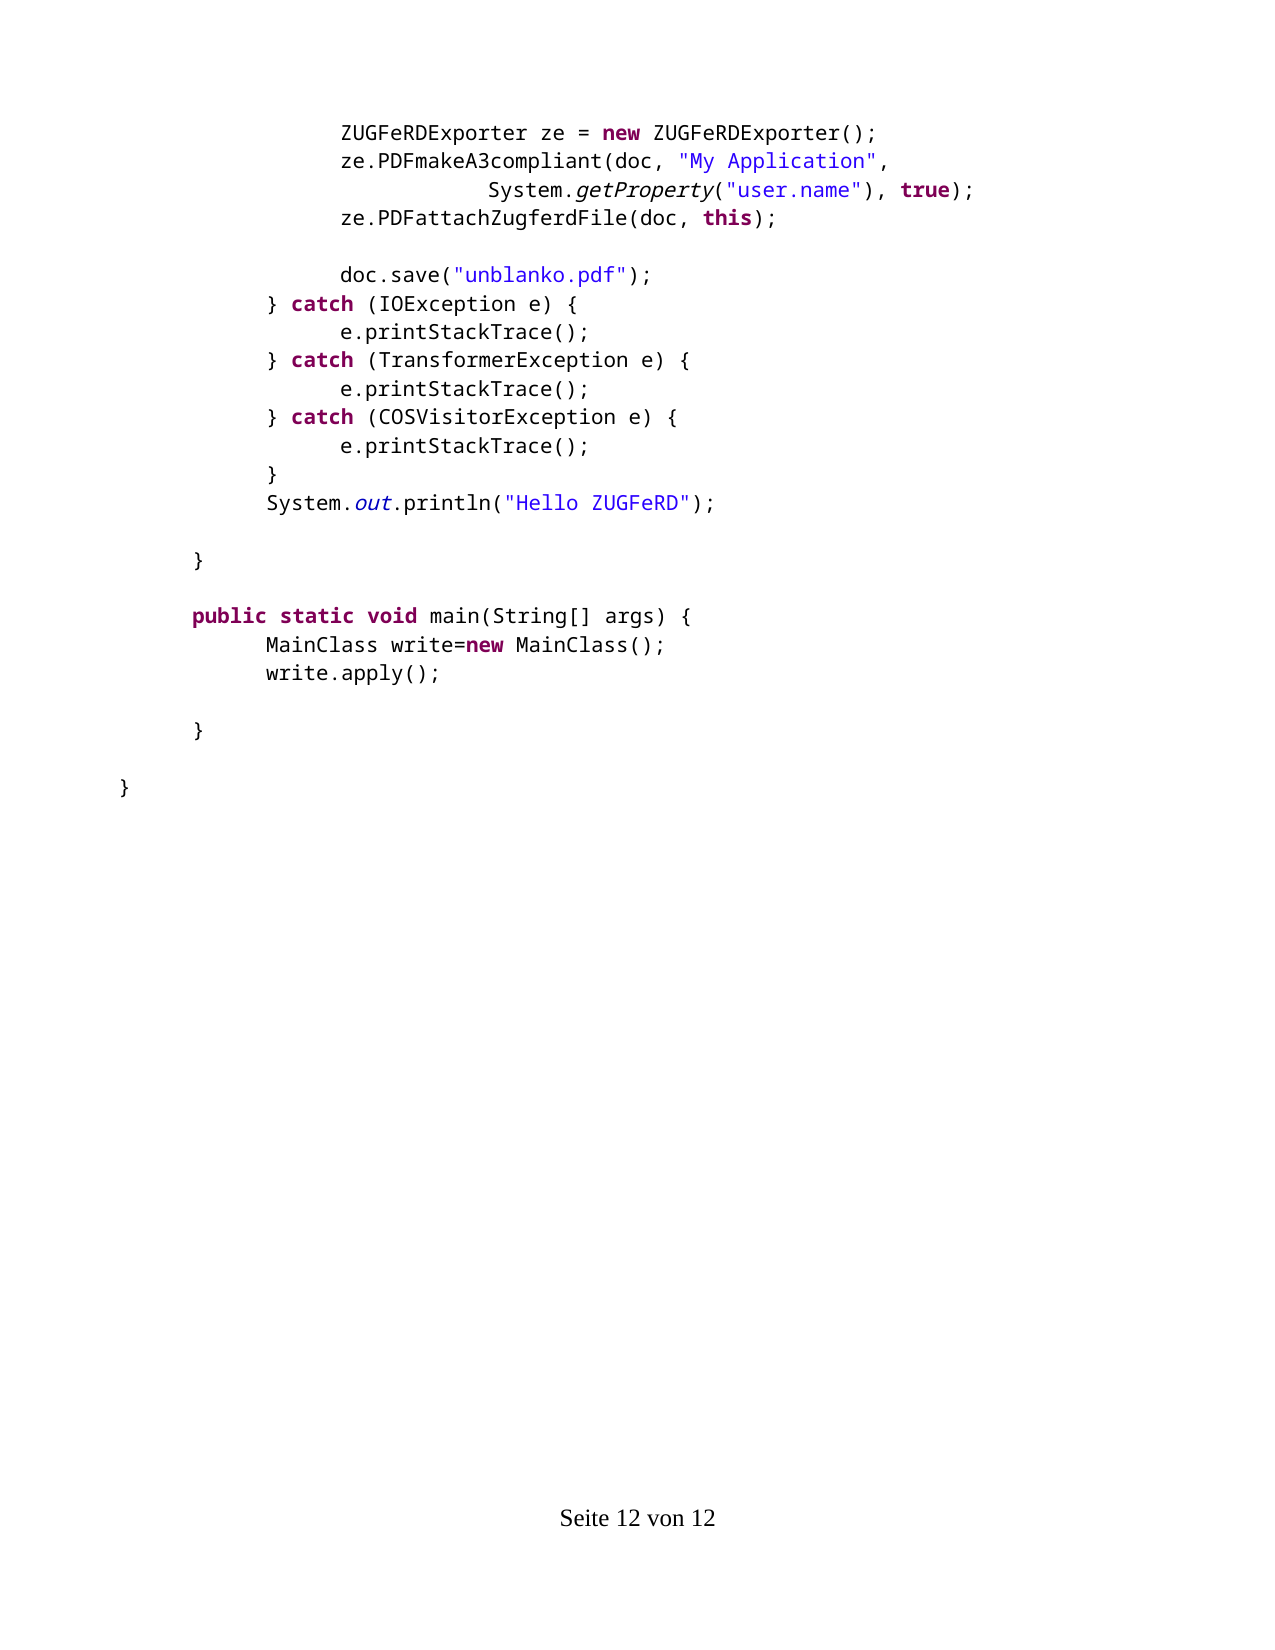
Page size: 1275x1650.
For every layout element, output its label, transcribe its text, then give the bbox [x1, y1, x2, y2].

text write.apply(); [118, 658, 1157, 687]
text public static void main(String[] args) { [118, 602, 1157, 630]
text } [118, 772, 1157, 801]
text } [118, 545, 1157, 573]
text e.printStackTrace(); [118, 374, 1157, 402]
text } catch (COSVisitorException e) { [118, 402, 1157, 431]
text e.printStackTrace(); [118, 431, 1157, 459]
text System.getProperty("user.name"), true); [118, 175, 1157, 203]
text e.printStackTrace(); [118, 317, 1157, 346]
text ze.PDFattachZugferdFile(doc, this); [118, 203, 1157, 232]
text doc.save("unblanko.pdf"); [118, 260, 1157, 289]
text ZUGFeRDExporter ze = new ZUGFeRDExporter(); [118, 118, 1157, 147]
text MainClass write=new MainClass(); [118, 630, 1157, 658]
text } [118, 715, 1157, 744]
text } [118, 459, 1157, 488]
text System.out.println("Hello ZUGFeRD"); [118, 488, 1157, 516]
text } catch (IOException e) { [118, 289, 1157, 317]
text } catch (TransformerException e) { [118, 346, 1157, 374]
text ze.PDFmakeA3compliant(doc, "My Application", [118, 147, 1157, 175]
